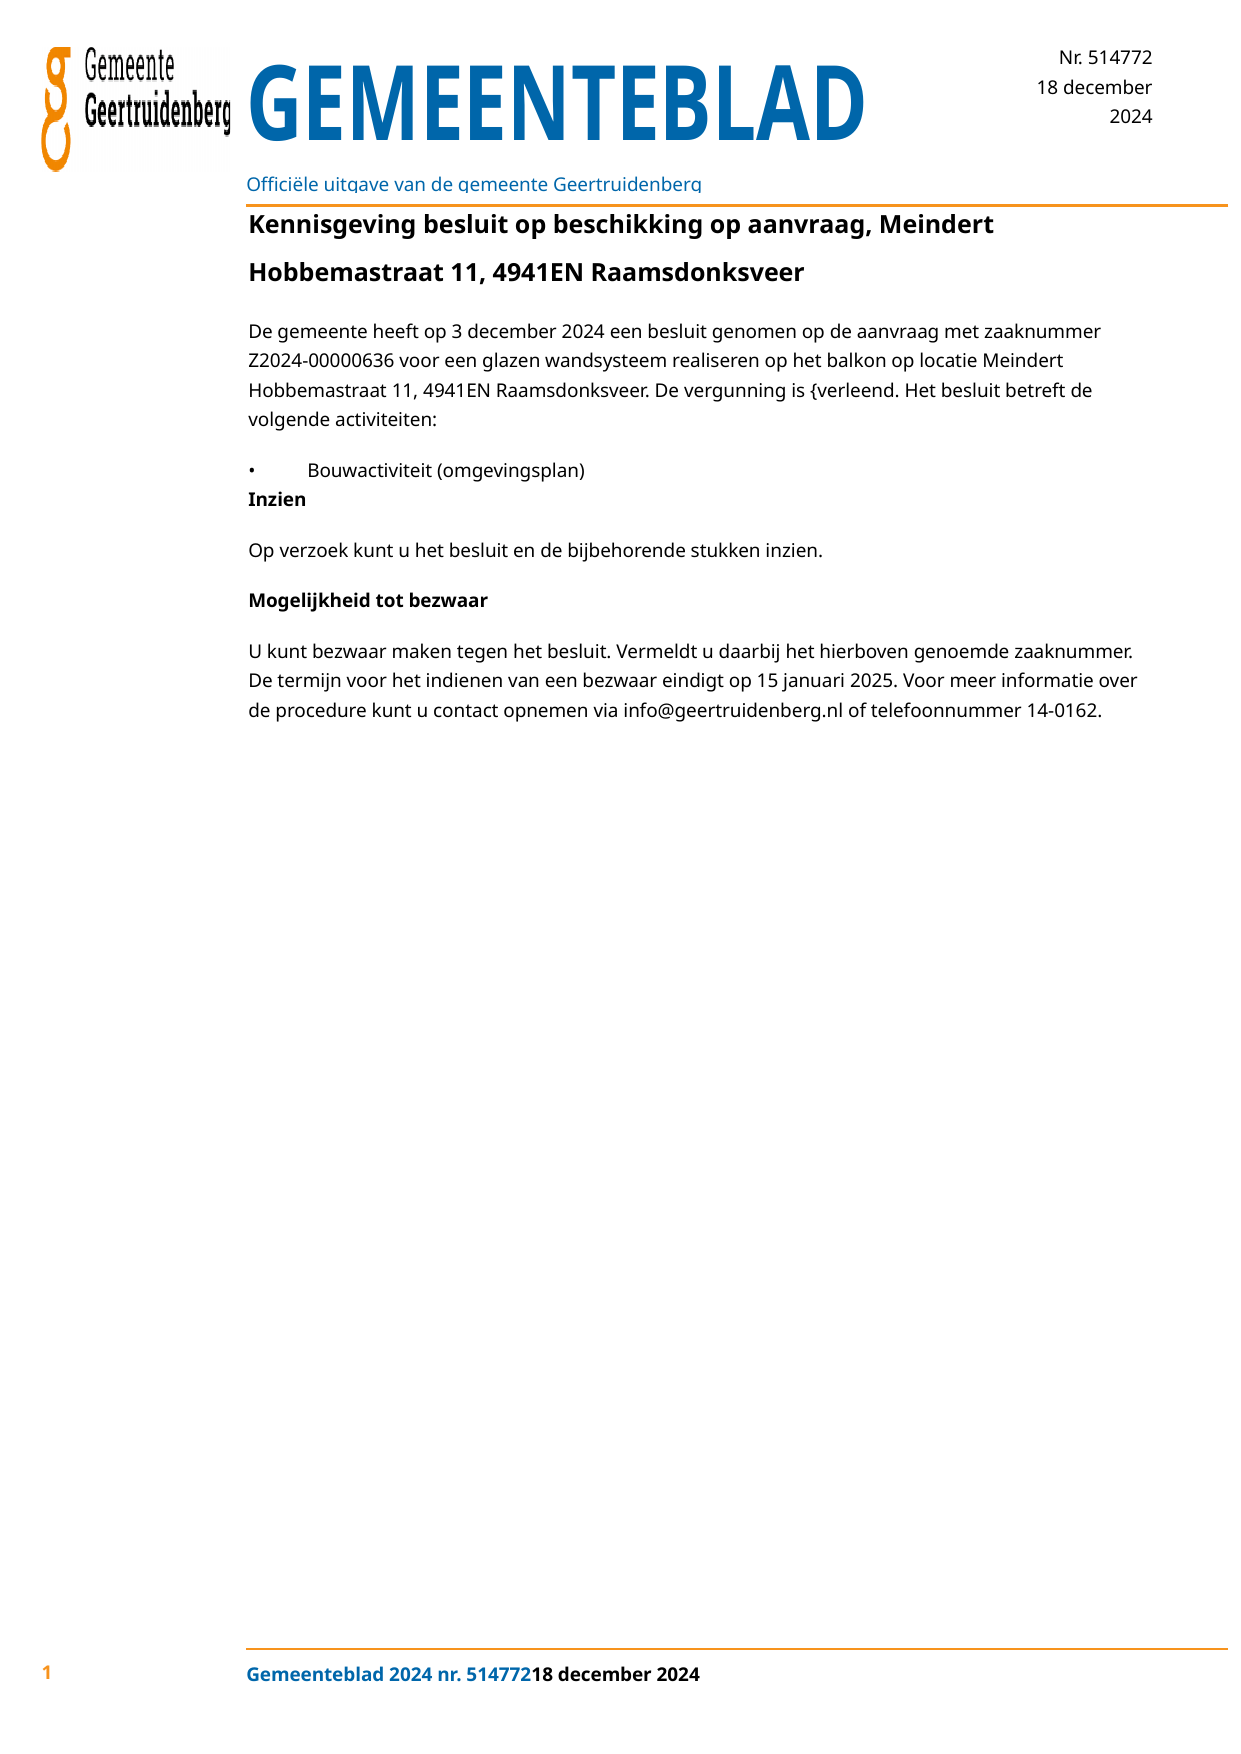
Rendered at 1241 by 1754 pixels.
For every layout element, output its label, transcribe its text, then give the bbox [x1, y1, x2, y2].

list Bouwactiviteit (omgevingsplan) [248, 457, 1152, 483]
text Kennisgeving besluit op beschikking op aanvraag, Meindert Hobbemastraat 11, 4941EN Raamsdonksveer [248, 207, 1152, 288]
picture [41, 47, 231, 172]
text De gemeente heeft op 3 december 2024 een besluit genomen op de aanvraag met zaaknummer Z2024-00000636 voor een glazen wandsysteem realiseren op het balkon op locatie Meindert Hobbemastraat 11, 4941EN Raamsdonksveer. De vergunning is {verleend. Het besluit betreft de volgende activiteiten: [248, 318, 1152, 432]
text Op verzoek kunt u het besluit en de bijbehorende stukken inzien. [248, 537, 1152, 563]
text Inzien [248, 487, 1152, 512]
text Mogelijkheid tot bezwaar [248, 587, 1152, 613]
text U kunt bezwaar maken tegen het besluit. Vermeldt u daarbij het hierboven genoemde zaaknummer. De termijn voor het indienen van een bezwaar eindigt op 15 januari 2025. Voor meer informatie over de procedure kunt u contact opnemen via info@geertruidenberg.nl of telefoonnummer 14-0162. [248, 638, 1152, 723]
